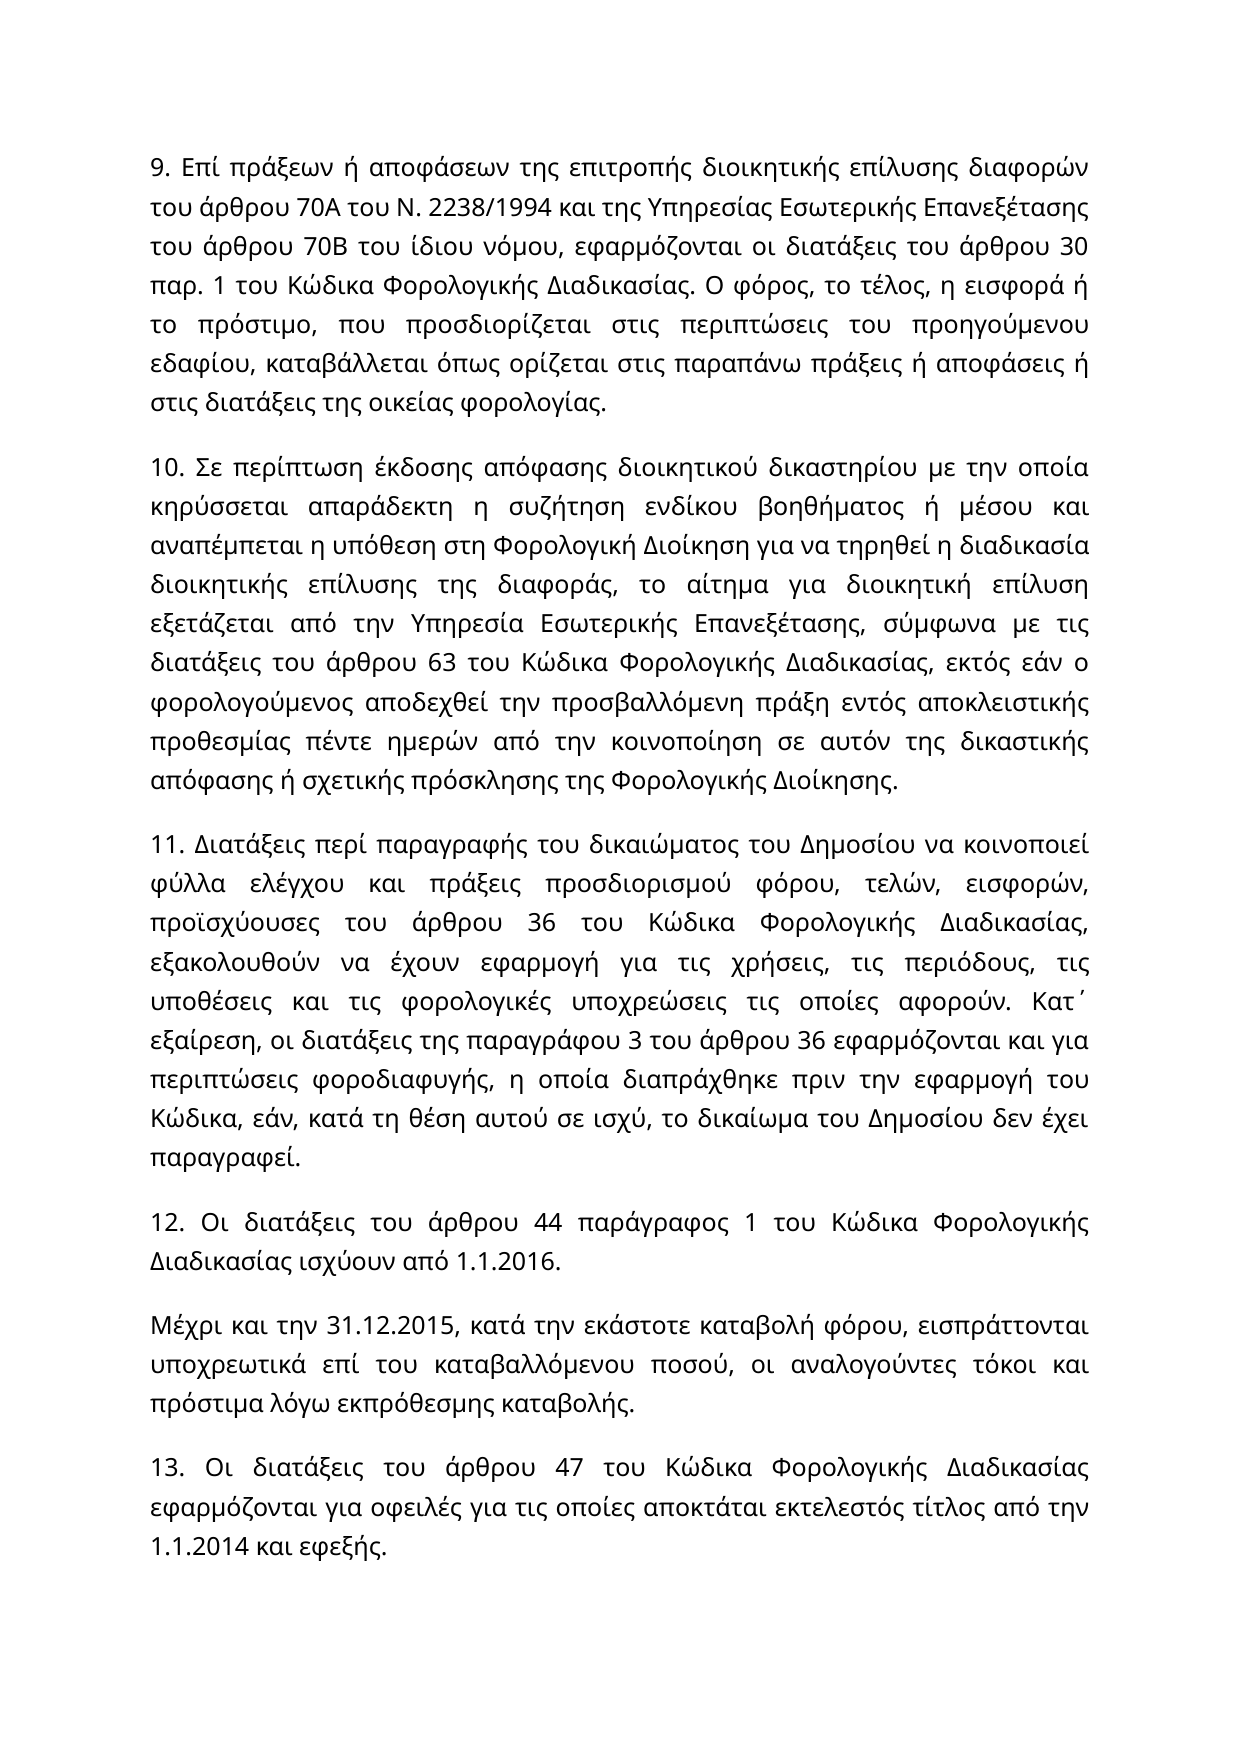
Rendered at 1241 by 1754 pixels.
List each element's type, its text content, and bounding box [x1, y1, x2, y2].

text 9. Επί πράξεων ή αποφάσεων της επιτροπής διοικητικής επίλυσης διαφορών του άρθρου 70Α του Ν. 2238/1994 και της Υπηρεσίας Εσωτερικής Επανεξέτασης του άρθρου 70Β του ίδιου νόμου, εφαρμόζονται οι διατάξεις του άρθρου 30 παρ. 1 του Κώδικα Φορολογικής Διαδικασίας. Ο φόρος, το τέλος, η εισφορά ή το πρόστιμο, που προσδιορίζεται στις περιπτώσεις του προηγούμενου εδαφίου, καταβάλλεται όπως ορίζεται στις παραπάνω πράξεις ή αποφάσεις ή στις διατάξεις της οικείας φορολογίας. [150, 150, 1090, 419]
text 10. Σε περίπτωση έκδοσης απόφασης διοικητικού δικαστηρίου με την οποία κηρύσσεται απαράδεκτη η συζήτηση ενδίκου βοηθήματος ή μέσου και αναπέμπεται η υπόθεση στη Φορολογική Διοίκηση για να τηρηθεί η διαδικασία διοικητικής επίλυσης της διαφοράς, το αίτημα για διοικητική επίλυση εξετάζεται από την Υπηρεσία Εσωτερικής Επανεξέτασης, σύμφωνα με τις διατάξεις του άρθρου 63 του Κώδικα Φορολογικής Διαδικασίας, εκτός εάν ο φορολογούμενος αποδεχθεί την προσβαλλόμενη πράξη εντός αποκλειστικής προθεσμίας πέντε ημερών από την κοινοποίηση σε αυτόν της δικαστικής απόφασης ή σχετικής πρόσκλησης της Φορολογικής Διοίκησης. [150, 449, 1090, 797]
text 11. Διατάξεις περί παραγραφής του δικαιώματος του Δημοσίου να κοινοποιεί φύλλα ελέγχου και πράξεις προσδιορισμού φόρου, τελών, εισφορών, προϊσχύουσες του άρθρου 36 του Κώδικα Φορολογικής Διαδικασίας, εξακολουθούν να έχουν εφαρμογή για τις χρήσεις, τις περιόδους, τις υποθέσεις και τις φορολογικές υποχρεώσεις τις οποίες αφορούν. Κατ΄ εξαίρεση, οι διατάξεις της παραγράφου 3 του άρθρου 36 εφαρμόζονται και για περιπτώσεις φοροδιαφυγής, η οποία διαπράχθηκε πριν την εφαρμογή του Κώδικα, εάν, κατά τη θέση αυτού σε ισχύ, το δικαίωμα του Δημοσίου δεν έχει παραγραφεί. [150, 827, 1090, 1174]
text Μέχρι και την 31.12.2015, κατά την εκάστοτε καταβολή φόρου, εισπράττονται υποχρεωτικά επί του καταβαλλόμενου ποσού, οι αναλογούντες τόκοι και πρόστιμα λόγω εκπρόθεσμης καταβολής. [150, 1307, 1090, 1420]
text 12. Οι διατάξεις του άρθρου 44 παράγραφος 1 του Κώδικα Φορολογικής Διαδικασίας ισχύουν από 1.1.2016. [150, 1204, 1090, 1277]
text 13. Οι διατάξεις του άρθρου 47 του Κώδικα Φορολογικής Διαδικασίας εφαρμόζονται για οφειλές για τις οποίες αποκτάται εκτελεστός τίτλος από την 1.1.2014 και εφεξής. [150, 1450, 1090, 1562]
